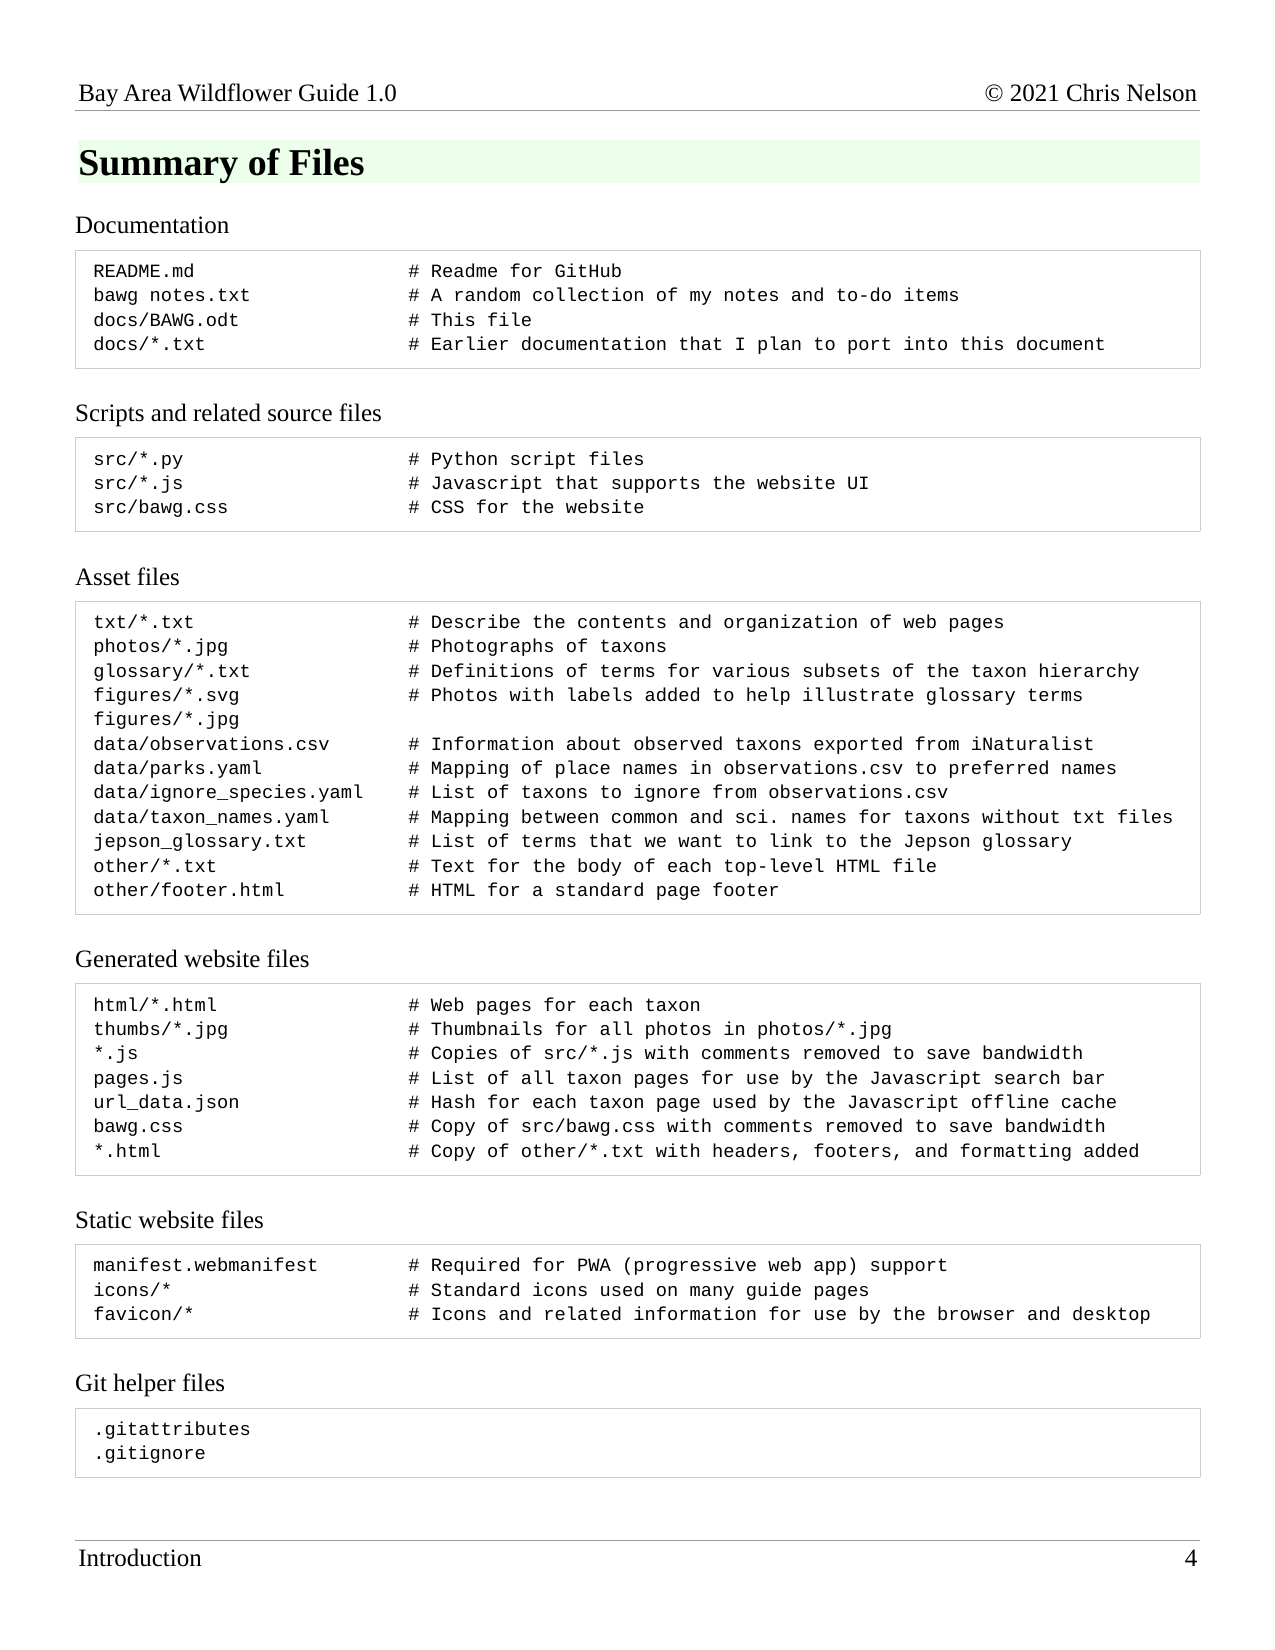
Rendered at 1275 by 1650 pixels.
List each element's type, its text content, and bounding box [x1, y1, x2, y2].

text Scripts and related source files [75, 398, 1200, 427]
text txt/*.txt # Describe the contents and organization of web pages photos/*.jpg # Photographs of taxons glossary/*.txt # Definitions of terms for various subsets of the taxon hierarchy figures/*.svg # Photos with labels added to help illustrate glossary terms [76, 602, 1200, 698]
text Git helper files [75, 1368, 1200, 1397]
subtitle Summary of Files [78, 140, 1200, 183]
text manifest.webmanifest # Required for PWA (progressive web app) support icons/* # Standard icons used on many guide pages favicon/* # Icons and related information for use by the browser and desktop [76, 1245, 1200, 1338]
text figures/*.jpg data/observations.csv # Information about observed taxons exported from iNaturalist data/parks.yaml # Mapping of place names in observations.csv to preferred names data/ignore_species.yaml # List of taxons to ignore from observations.csv data/taxon_names.yaml # Mapping between common and sci. names for taxons without txt files jepson_glossary.txt # List of terms that we want to link to the Jepson glossary other/*.txt # Text for the body of each top-level HTML file other/footer.html # HTML for a standard page footer [76, 698, 1200, 914]
text Static website files [75, 1205, 1200, 1234]
text Documentation [75, 211, 1200, 239]
text Asset files [75, 562, 1200, 590]
text README.md # Readme for GitHub bawg notes.txt # A random collection of my notes and to-do items docs/BAWG.odt # This file docs/*.txt # Earlier documentation that I plan to port into this document [76, 251, 1200, 368]
text Generated website files [75, 944, 1200, 973]
text .gitattributes .gitignore [76, 1409, 1200, 1477]
text src/*.py # Python script files src/*.js # Javascript that supports the website UI src/bawg.css # CSS for the website [76, 438, 1200, 531]
text html/*.html # Web pages for each taxon thumbs/*.jpg # Thumbnails for all photos in photos/*.jpg *.js # Copies of src/*.js with comments removed to save bandwidth pages.js # List of all taxon pages for use by the Javascript search bar url_data.json # Hash for each taxon page used by the Javascript offline cache bawg.css # Copy of src/bawg.css with comments removed to save bandwidth *.html # Copy of other/*.txt with headers, footers, and formatting added [76, 984, 1200, 1175]
